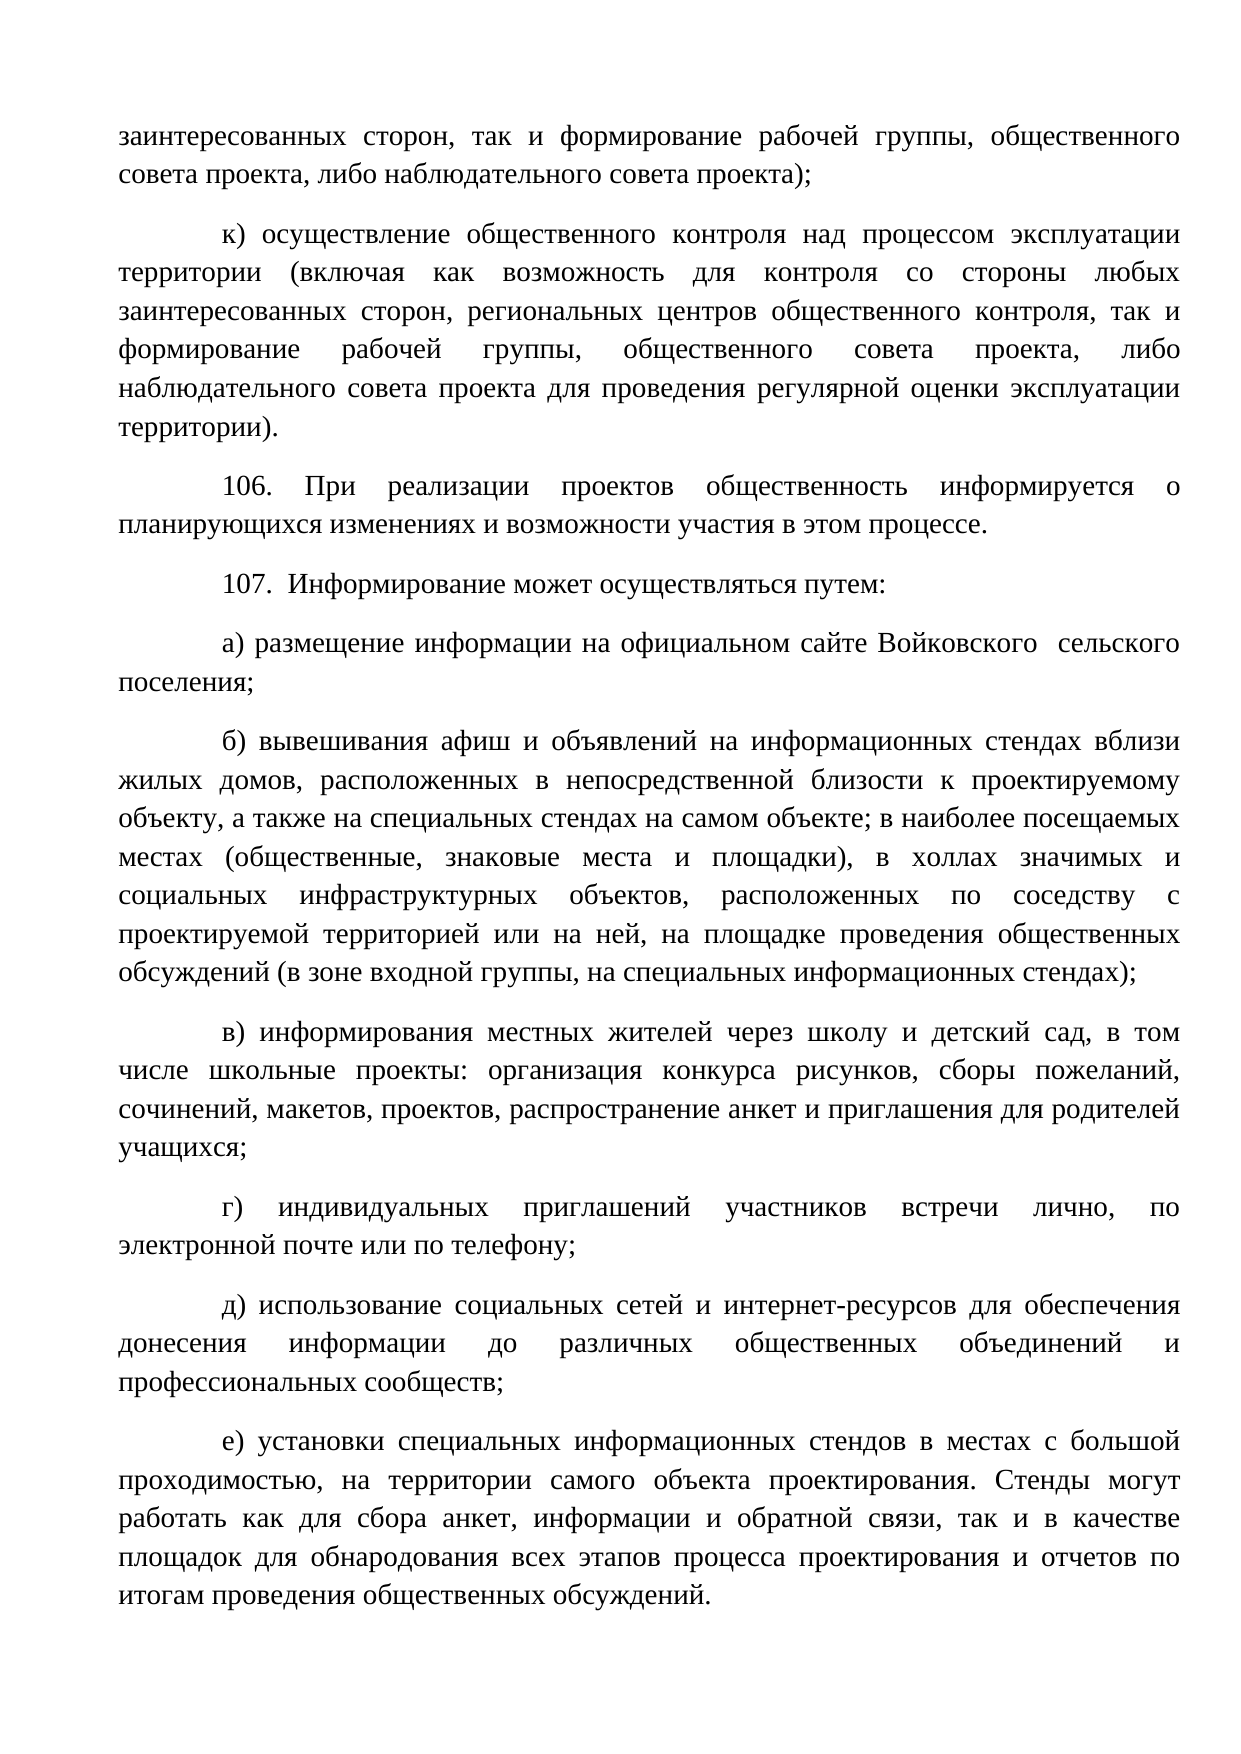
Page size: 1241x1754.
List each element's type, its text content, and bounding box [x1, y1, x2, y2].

text е) установки специальных информационных стендов в местах с большой проходимостью, на территории самого объекта проектирования. Стенды могут работать как для сбора анкет, информации и обратной связи, так и в качестве площадок для обнародования всех этапов процесса проектирования и отчетов по итогам проведения общественных обсуждений. [118, 1423, 1181, 1611]
text а) размещение информации на официальном сайте Войковского сельского поселения; [118, 625, 1181, 697]
text заинтересованных сторон, так и формирование рабочей группы, общественного совета проекта, либо наблюдательного совета проекта); [118, 118, 1181, 190]
text г) индивидуальных приглашений участников встречи лично, по электронной почте или по телефону; [118, 1189, 1181, 1261]
text 107. Информирование может осуществляться путем: [118, 566, 1181, 599]
text б) вывешивания афиш и объявлений на информационных стендах вблизи жилых домов, расположенных в непосредственной близости к проектируемому объекту, а также на специальных стендах на самом объекте; в наиболее посещаемых местах (общественные, знаковые места и площадки), в холлах значимых и социальных инфраструктурных объектов, расположенных по соседству с проектируемой территорией или на ней, на площадке проведения общественных обсуждений (в зоне входной группы, на специальных информационных стендах); [118, 723, 1181, 988]
text к) осуществление общественного контроля над процессом эксплуатации территории (включая как возможность для контроля со стороны любых заинтересованных сторон, региональных центров общественного контроля, так и формирование рабочей группы, общественного совета проекта, либо наблюдательного совета проекта для проведения регулярной оценки эксплуатации территории). [118, 216, 1181, 442]
text д) использование социальных сетей и интернет-ресурсов для обеспечения донесения информации до различных общественных объединений и профессиональных сообществ; [118, 1287, 1181, 1397]
text в) информирования местных жителей через школу и детский сад, в том числе школьные проекты: организация конкурса рисунков, сборы пожеланий, сочинений, макетов, проектов, распространение анкет и приглашения для родителей учащихся; [118, 1014, 1181, 1163]
text 106. При реализации проектов общественность информируется о планирующихся изменениях и возможности участия в этом процессе. [118, 468, 1181, 540]
